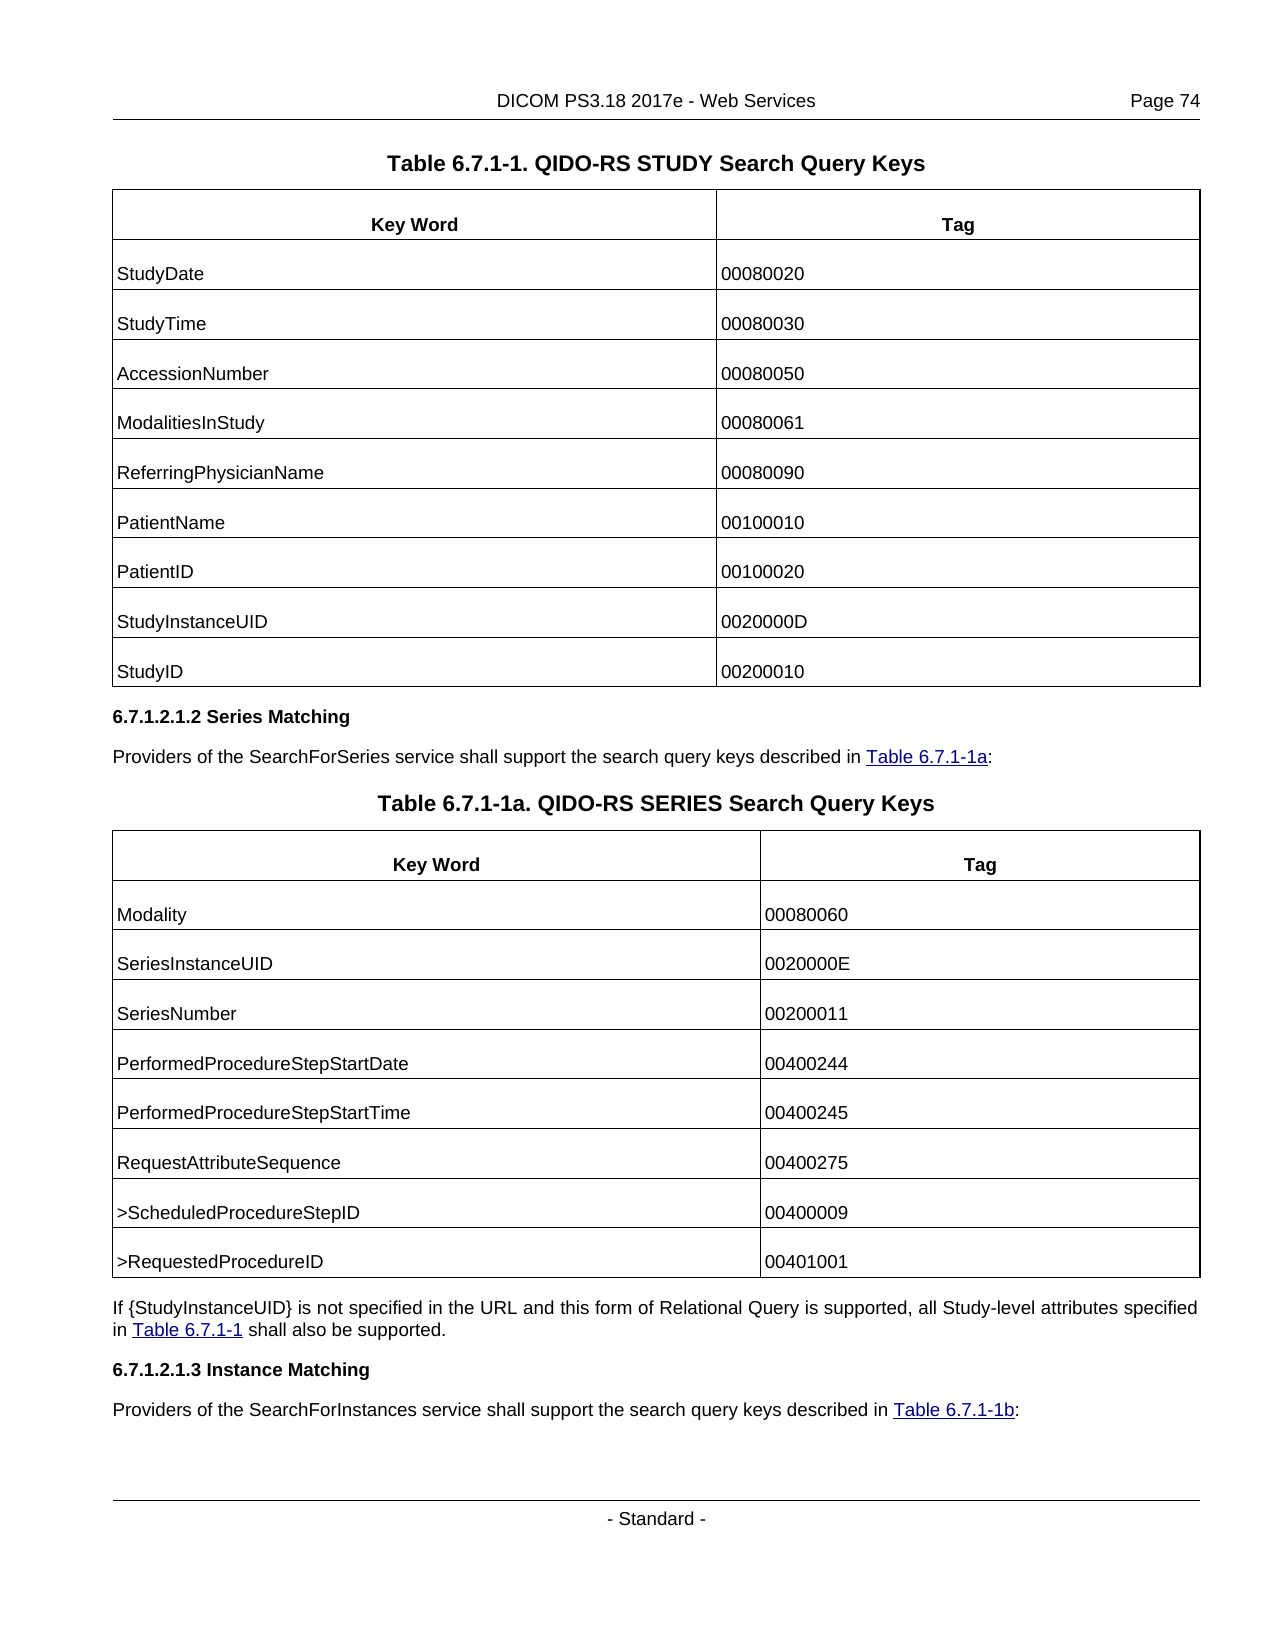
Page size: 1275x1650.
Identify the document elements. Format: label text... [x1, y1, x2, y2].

table_cell 0020000D [717, 588, 1199, 637]
table_cell >RequestedProcedureID [113, 1228, 760, 1277]
table_cell 00100010 [717, 489, 1199, 537]
text Providers of the SearchForSeries service shall support the search query keys described in Table 6.7.1-1a: [112, 746, 1200, 768]
text Table 6.7.1-1. QIDO-RS STUDY Search Query Keys [112, 150, 1200, 176]
table_cell PerformedProcedureStepStartTime [113, 1079, 760, 1128]
table_cell 00080061 [717, 389, 1199, 438]
table_cell 00400245 [761, 1079, 1199, 1128]
table_cell StudyDate [113, 240, 716, 289]
table_cell 00080020 [717, 240, 1199, 289]
table_header Tag [761, 831, 1199, 879]
table_cell PatientName [113, 489, 716, 537]
table_cell SeriesNumber [113, 980, 760, 1028]
table_cell 0020000E [761, 930, 1199, 979]
table_cell ModalitiesInStudy [113, 389, 716, 438]
table_cell 00200010 [717, 638, 1199, 686]
table_cell PerformedProcedureStepStartDate [113, 1030, 760, 1078]
table_cell 00200011 [761, 980, 1199, 1028]
table_cell AccessionNumber [113, 340, 716, 388]
table_cell StudyInstanceUID [113, 588, 716, 637]
table_cell PatientID [113, 538, 716, 587]
table_cell 00080060 [761, 881, 1199, 929]
table_cell ReferringPhysicianName [113, 439, 716, 487]
table_header Tag [717, 190, 1199, 239]
text If {StudyInstanceUID} is not specified in the URL and this form of Relational Query is supported, all Study-level attributes specified in Table 6.7.1-1 shall also be supported. [112, 1297, 1200, 1340]
table_cell 00400009 [761, 1179, 1199, 1227]
table_cell StudyTime [113, 290, 716, 338]
text Providers of the SearchForInstances service shall support the search query keys described in Table 6.7.1-1b: [112, 1399, 1200, 1421]
table_cell SeriesInstanceUID [113, 930, 760, 979]
table_cell RequestAttributeSequence [113, 1129, 760, 1178]
table_cell StudyID [113, 638, 716, 686]
table_cell 00400275 [761, 1129, 1199, 1178]
table_cell Modality [113, 881, 760, 929]
table_cell 00401001 [761, 1228, 1199, 1277]
text 6.7.1.2.1.3 Instance Matching [112, 1359, 1200, 1380]
table_cell 00080050 [717, 340, 1199, 388]
table_cell 00080090 [717, 439, 1199, 487]
text Table 6.7.1-1a. QIDO-RS SERIES Search Query Keys [112, 790, 1200, 816]
table_header Key Word [113, 190, 716, 239]
table_header Key Word [113, 831, 760, 879]
table_cell 00400244 [761, 1030, 1199, 1078]
table_cell 00100020 [717, 538, 1199, 587]
table_cell >ScheduledProcedureStepID [113, 1179, 760, 1227]
text 6.7.1.2.1.2 Series Matching [112, 706, 1200, 728]
table_cell 00080030 [717, 290, 1199, 338]
